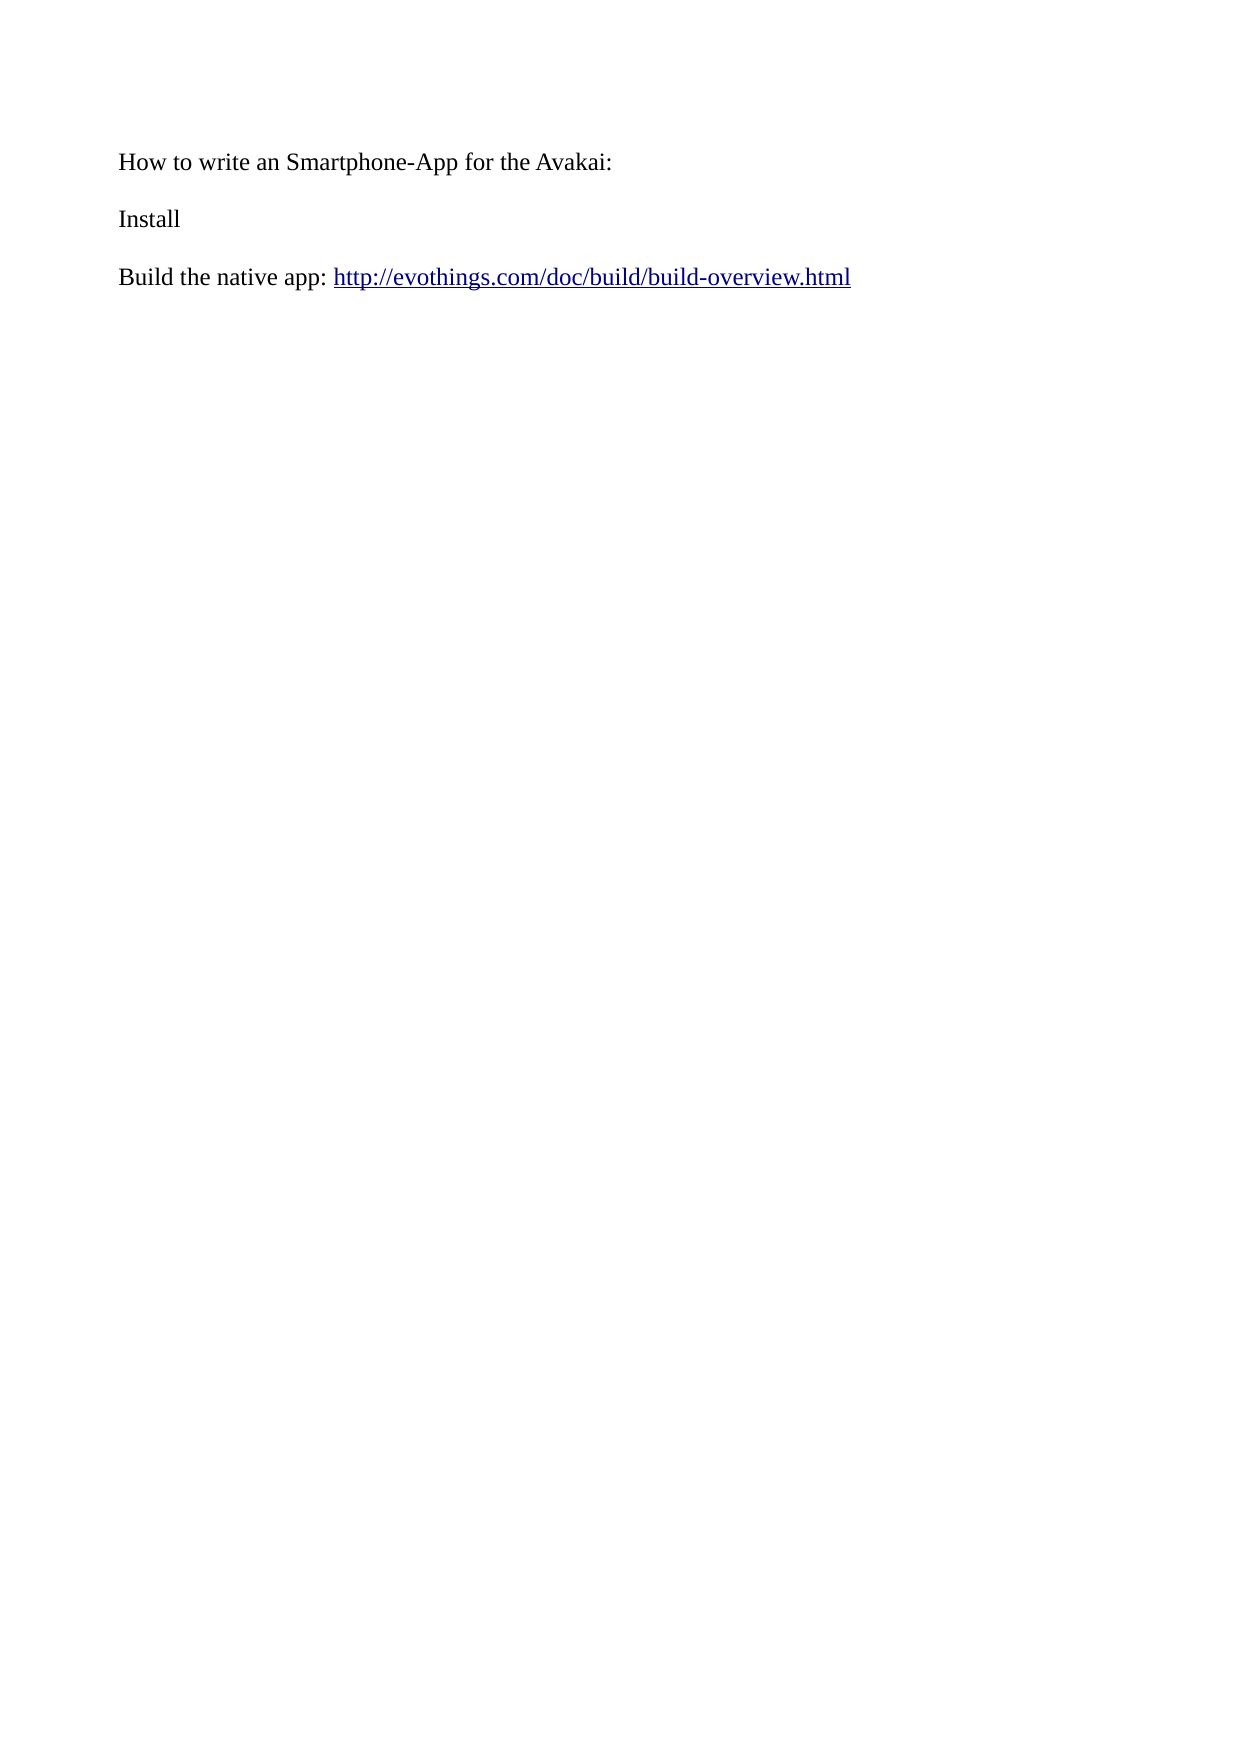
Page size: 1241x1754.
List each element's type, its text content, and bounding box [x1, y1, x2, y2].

text How to write an Smartphone-App for the Avakai: [118, 147, 1122, 176]
text Install [118, 204, 1122, 233]
text Build the native app: http://evothings.com/doc/build/build-overview.html [118, 262, 1122, 291]
